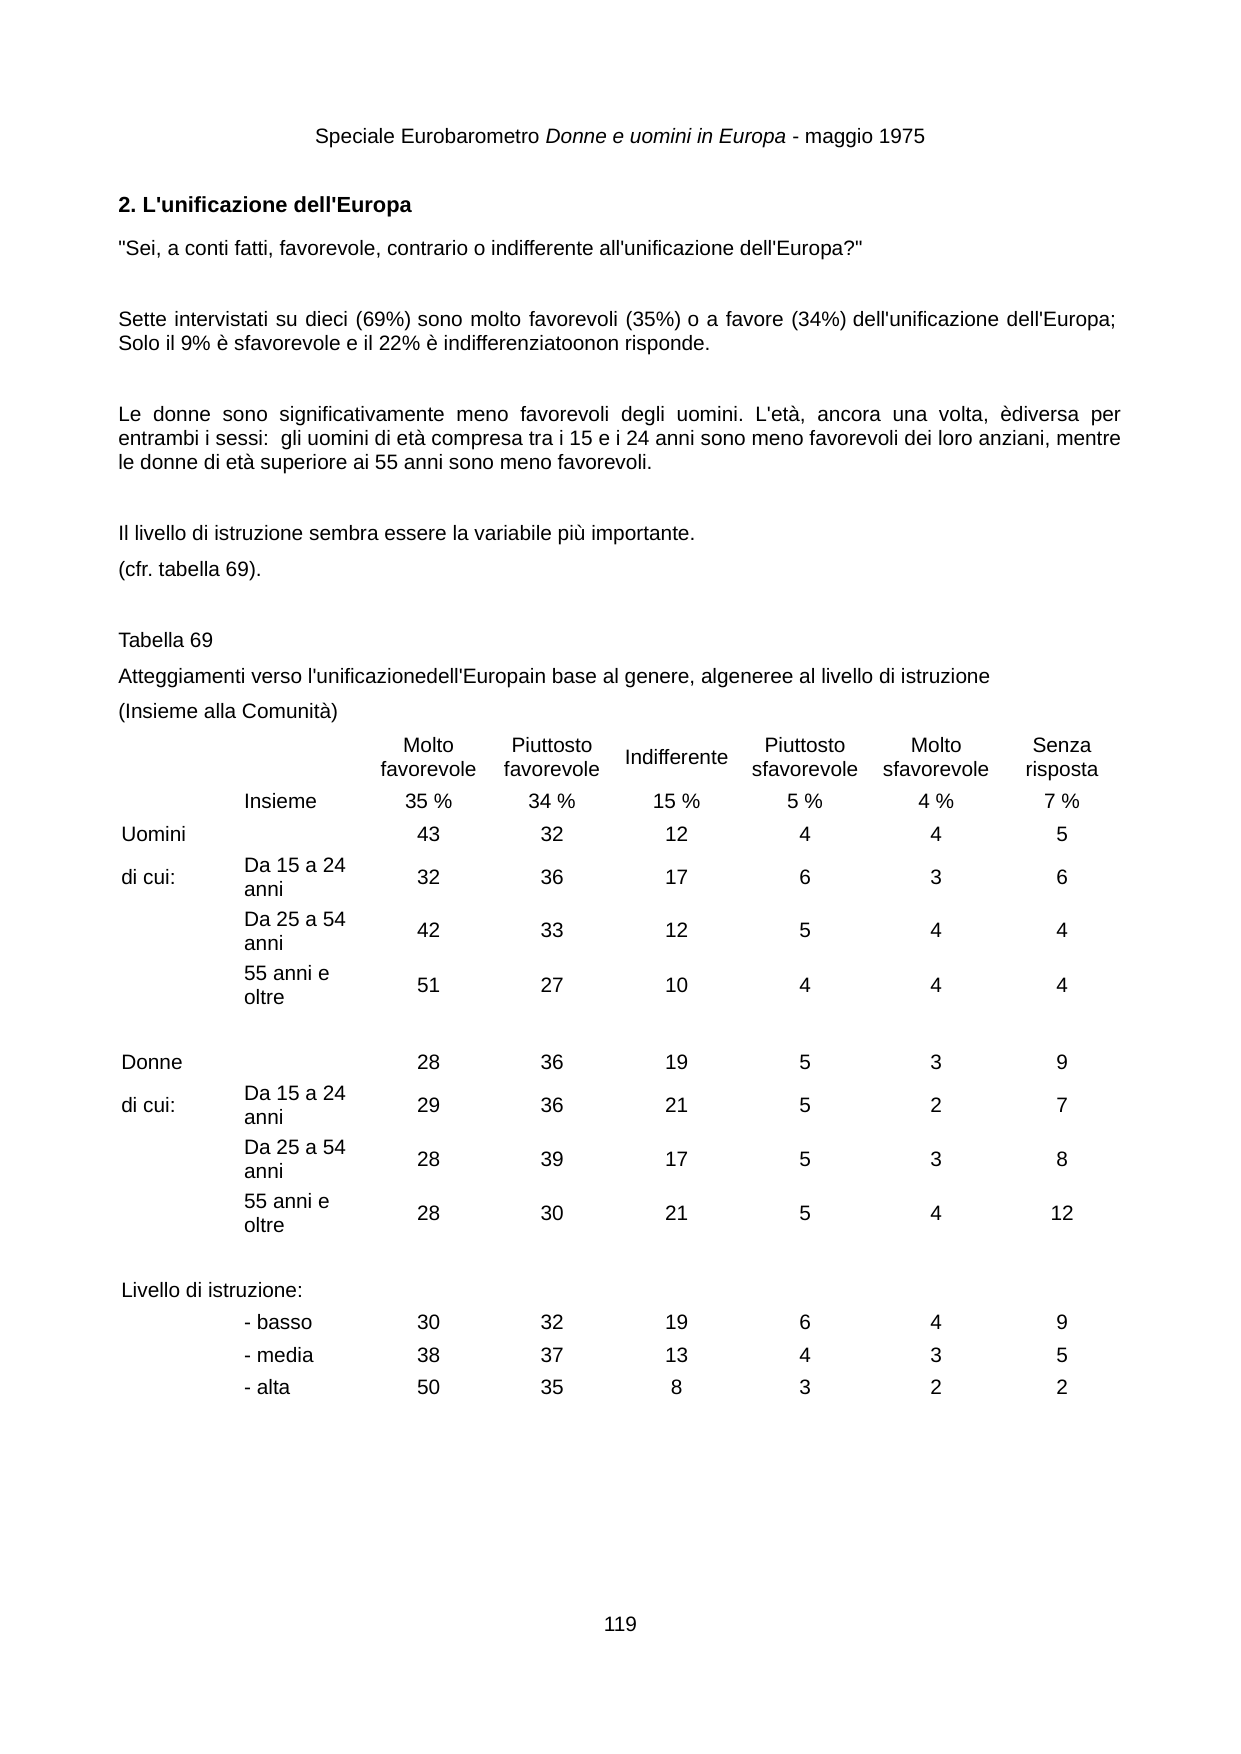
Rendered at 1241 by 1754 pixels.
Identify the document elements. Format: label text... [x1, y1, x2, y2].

table_cell 32 [490, 817, 613, 850]
table_cell Da 25 a 54 anni [241, 1132, 367, 1185]
table_cell [870, 1274, 1002, 1306]
table_cell 36 [490, 1045, 613, 1078]
table_cell [118, 1306, 241, 1338]
table_cell 38 [367, 1338, 490, 1371]
table_cell [241, 1013, 367, 1045]
table_cell 50 [367, 1371, 490, 1403]
table_cell 17 [614, 1132, 739, 1185]
table_cell [118, 785, 241, 817]
table_cell 36 [490, 1078, 613, 1132]
table_cell 4 [739, 957, 870, 1013]
text (cfr. tabella 69). [118, 557, 1122, 581]
table_cell 6 [739, 1306, 870, 1338]
table_cell 43 [367, 817, 490, 850]
table_cell - alta [241, 1371, 367, 1403]
table_cell 8 [614, 1371, 739, 1403]
table_cell [118, 1185, 241, 1241]
table_cell - media [241, 1338, 367, 1371]
table_cell 55 anni e oltre [241, 1185, 367, 1241]
table_cell [870, 1241, 1002, 1273]
table_cell 4 [870, 1185, 1002, 1241]
table_cell 28 [367, 1185, 490, 1241]
table_cell 4 [739, 817, 870, 850]
table_cell 3 [870, 1132, 1002, 1185]
text (Insieme alla Comunità) [118, 699, 1122, 723]
table_cell 3 [870, 850, 1002, 903]
table_cell [739, 1274, 870, 1306]
table_cell 6 [739, 850, 870, 903]
table_cell 35 % [367, 785, 490, 817]
table_cell 5 [1002, 1338, 1122, 1371]
table_cell [118, 1013, 241, 1045]
table_cell 12 [614, 904, 739, 957]
table_cell Uomini [118, 817, 241, 850]
table_cell 13 [614, 1338, 739, 1371]
table_cell 21 [614, 1185, 739, 1241]
table_cell [241, 1045, 367, 1078]
table_cell 36 [490, 850, 613, 903]
table_cell 12 [1002, 1185, 1122, 1241]
table_cell [118, 1241, 241, 1273]
table_cell 5 [739, 904, 870, 957]
table_cell 4 [870, 817, 1002, 850]
table_cell 4 [870, 904, 1002, 957]
table_cell 4 % [870, 785, 1002, 817]
table_header [241, 729, 367, 785]
table_cell [1002, 1241, 1122, 1273]
table_header Senza risposta [1002, 729, 1122, 785]
table_cell 8 [1002, 1132, 1122, 1185]
table_cell 21 [614, 1078, 739, 1132]
table_cell 2 [1002, 1371, 1122, 1403]
table_cell [614, 1274, 739, 1306]
table_header Molto sfavorevole [870, 729, 1002, 785]
table_cell [1002, 1013, 1122, 1045]
table_cell [241, 817, 367, 850]
table_cell [490, 1274, 613, 1306]
table_cell 27 [490, 957, 613, 1013]
table_header Piuttosto favorevole [490, 729, 613, 785]
table_cell Da 15 a 24 anni [241, 850, 367, 903]
table_cell 3 [870, 1338, 1002, 1371]
table_cell 4 [1002, 957, 1122, 1013]
table_cell 34 % [490, 785, 613, 817]
table_cell 39 [490, 1132, 613, 1185]
table_cell 5 [739, 1045, 870, 1078]
table_cell 3 [739, 1371, 870, 1403]
table_cell [118, 904, 241, 957]
table_cell 5 [1002, 817, 1122, 850]
table_cell 19 [614, 1306, 739, 1338]
table_cell di cui: [118, 1078, 241, 1132]
table_cell 5 [739, 1185, 870, 1241]
table_cell Insieme [241, 785, 367, 817]
table_cell 7 [1002, 1078, 1122, 1132]
table_header Molto favorevole [367, 729, 490, 785]
table_cell [614, 1241, 739, 1273]
table_cell 37 [490, 1338, 613, 1371]
table_cell 15 % [614, 785, 739, 817]
table_cell 7 % [1002, 785, 1122, 817]
table_cell 4 [870, 957, 1002, 1013]
table_cell 28 [367, 1132, 490, 1185]
table_cell 32 [490, 1306, 613, 1338]
table_cell 19 [614, 1045, 739, 1078]
table_cell [490, 1241, 613, 1273]
text Atteggiamenti verso l'unificazionedell'Europain base al genere, algeneree al livello di istruzione [118, 664, 1122, 688]
table_cell Donne [118, 1045, 241, 1078]
table_cell 30 [490, 1185, 613, 1241]
subtitle 2. L'unificazione dell'Europa [118, 192, 1122, 217]
table_cell [490, 1013, 613, 1045]
table_cell [870, 1013, 1002, 1045]
table_cell 32 [367, 850, 490, 903]
table_cell 17 [614, 850, 739, 903]
table_cell 4 [739, 1338, 870, 1371]
text Sette intervistati su dieci (69%) sono molto favorevoli (35%) o a favore (34%) dell'unificazione dell'Europa; Solo il 9% è sfavorevole e il 22% è indifferenziatoonon risponde. [118, 307, 1122, 355]
table_cell [367, 1274, 490, 1306]
table_cell [367, 1013, 490, 1045]
table_cell [118, 1132, 241, 1185]
table_cell 4 [870, 1306, 1002, 1338]
table_cell 33 [490, 904, 613, 957]
table_cell 51 [367, 957, 490, 1013]
table_header Piuttosto sfavorevole [739, 729, 870, 785]
table_cell 2 [870, 1078, 1002, 1132]
table_header Indifferente [614, 729, 739, 785]
table_cell Livello di istruzione: [118, 1274, 367, 1306]
table_cell Da 15 a 24 anni [241, 1078, 367, 1132]
table_cell 5 [739, 1132, 870, 1185]
text Tabella 69 [118, 628, 1122, 652]
table_cell 6 [1002, 850, 1122, 903]
text "Sei, a conti fatti, favorevole, contrario o indifferente all'unificazione dell'Europa?" [118, 236, 1122, 259]
table_cell 42 [367, 904, 490, 957]
table_cell 9 [1002, 1045, 1122, 1078]
table_header [118, 729, 241, 785]
table_cell 35 [490, 1371, 613, 1403]
table_cell 30 [367, 1306, 490, 1338]
table_cell [367, 1241, 490, 1273]
table_cell 12 [614, 817, 739, 850]
table_cell [118, 1338, 241, 1371]
text Il livello di istruzione sembra essere la variabile più importante. [118, 521, 1122, 545]
table_cell Da 25 a 54 anni [241, 904, 367, 957]
table_cell 4 [1002, 904, 1122, 957]
table_cell di cui: [118, 850, 241, 903]
table_cell [1002, 1274, 1122, 1306]
table_cell [739, 1013, 870, 1045]
table_cell 10 [614, 957, 739, 1013]
table_cell - basso [241, 1306, 367, 1338]
table_cell [739, 1241, 870, 1273]
table_cell 5 [739, 1078, 870, 1132]
table_cell [241, 1241, 367, 1273]
table_cell [118, 1371, 241, 1403]
table_cell [614, 1013, 739, 1045]
table_cell 5 % [739, 785, 870, 817]
text Le donne sono significativamente meno favorevoli degli uomini. L'età, ancora una volta, èdiversa per entrambi i sessi: gli uomini di età compresa tra i 15 e i 24 anni sono meno favorevoli dei loro anziani, mentre le donne di età superiore ai 55 anni sono meno favorevoli. [118, 402, 1122, 474]
table_cell 2 [870, 1371, 1002, 1403]
table_cell 28 [367, 1045, 490, 1078]
table_cell 55 anni e oltre [241, 957, 367, 1013]
table_cell 3 [870, 1045, 1002, 1078]
table_cell [118, 957, 241, 1013]
table_cell 29 [367, 1078, 490, 1132]
table_cell 9 [1002, 1306, 1122, 1338]
